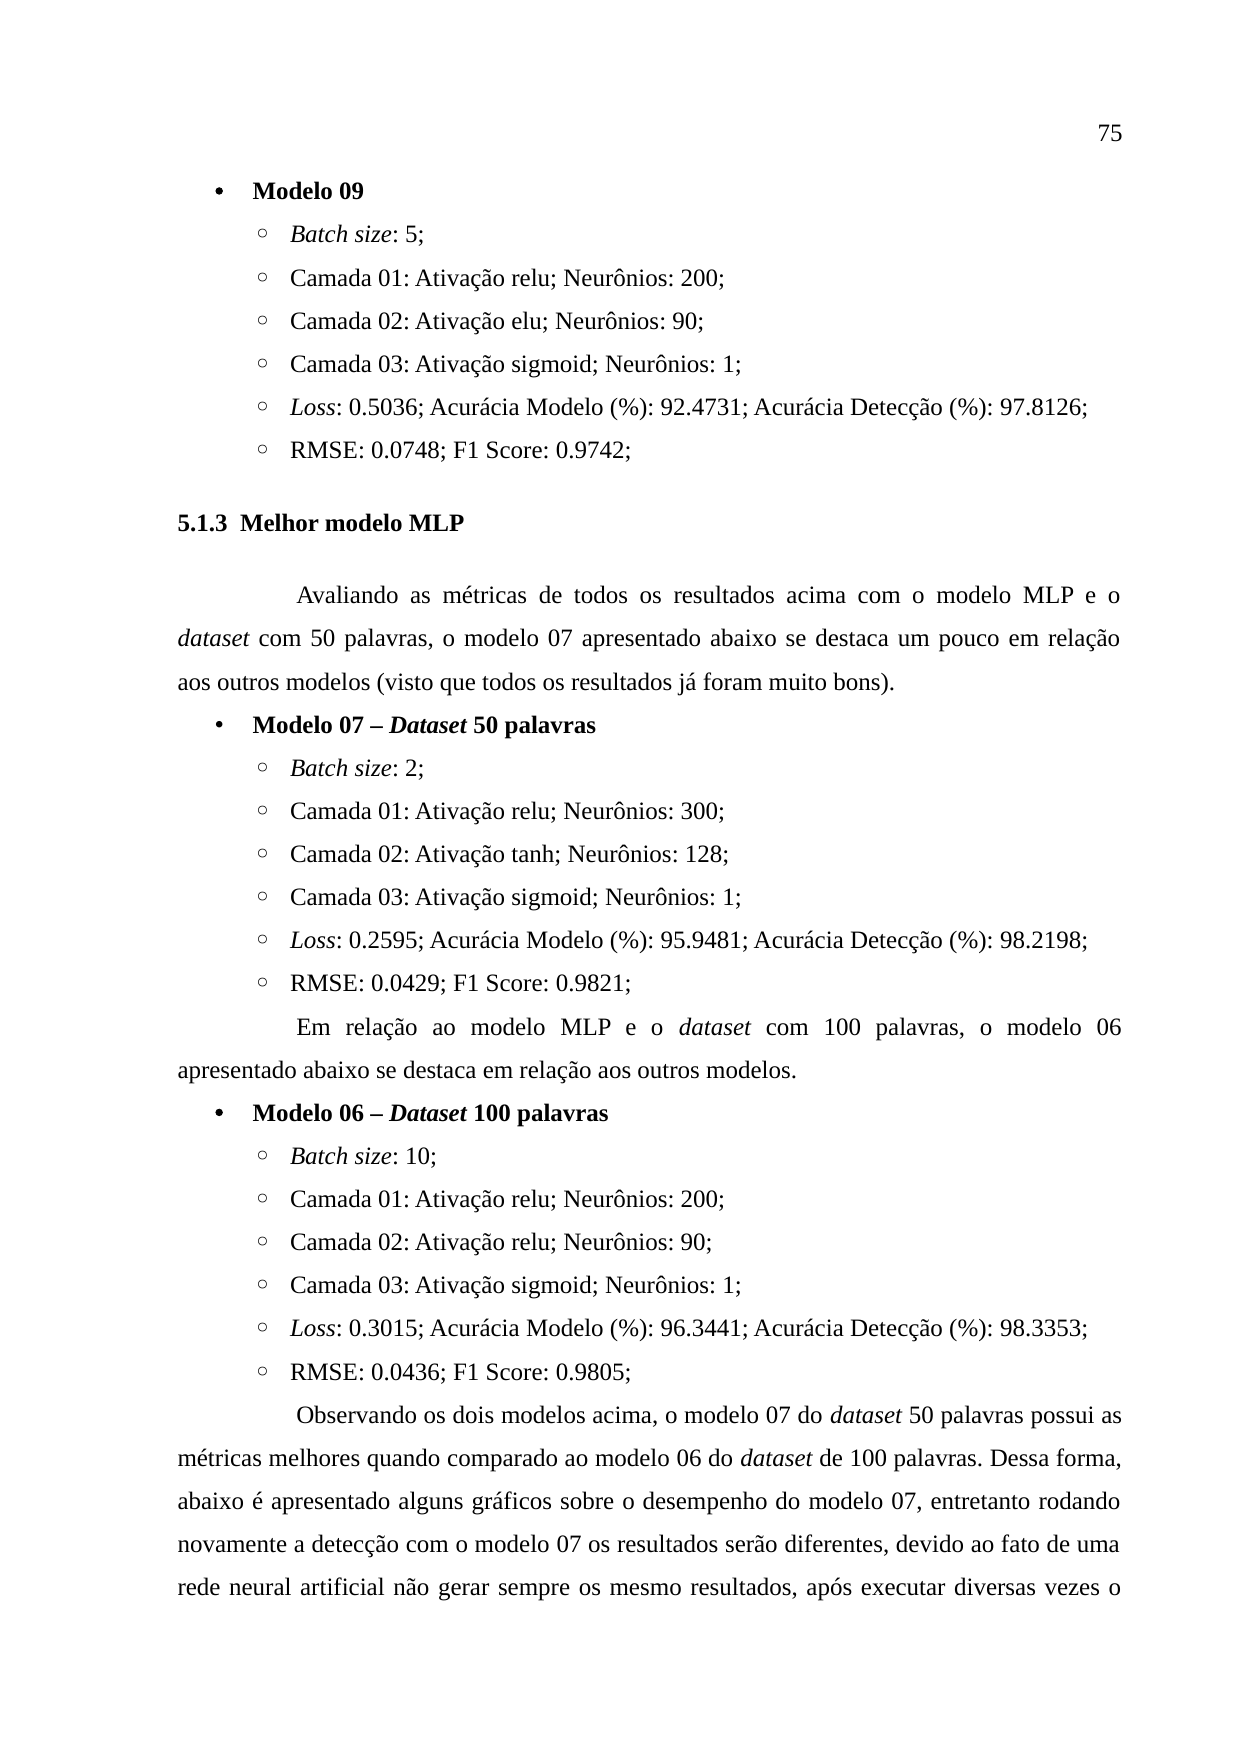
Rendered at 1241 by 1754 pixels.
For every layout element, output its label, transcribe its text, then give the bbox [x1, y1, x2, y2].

list Batch size: 2; [252, 753, 1122, 782]
list Modelo 06 – Dataset 100 palavras [215, 1098, 1122, 1127]
list Camada 01: Ativação relu; Neurônios: 200; [252, 263, 1122, 291]
list RMSE: 0.0748; F1 Score: 0.9742; [252, 435, 1122, 464]
list Camada 01: Ativação relu; Neurônios: 200; [252, 1184, 1122, 1213]
list Loss: 0.5036; Acurácia Modelo (%): 92.4731; Acurácia Detecção (%): 97.8126; [252, 392, 1122, 421]
list Modelo 07 – Dataset 50 palavras [215, 710, 1122, 738]
list Camada 02: Ativação tanh; Neurônios: 128; [252, 839, 1122, 868]
list Batch size: 10; [252, 1141, 1122, 1170]
list RMSE: 0.0429; F1 Score: 0.9821; [252, 968, 1122, 997]
list Loss: 0.3015; Acurácia Modelo (%): 96.3441; Acurácia Detecção (%): 98.3353; [252, 1313, 1122, 1342]
text Em relação ao modelo MLP e o dataset com 100 palavras, o modelo 06 apresentado abaixo se destaca em relação aos outros modelos. [177, 1012, 1122, 1083]
text Avaliando as métricas de todos os resultados acima com o modelo MLP e o dataset com 50 palavras, o modelo 07 apresentado abaixo se destaca um pouco em relação aos outros modelos (visto que todos os resultados já foram muito bons). [177, 580, 1122, 695]
list RMSE: 0.0436; F1 Score: 0.9805; [252, 1357, 1122, 1385]
list Camada 01: Ativação relu; Neurônios: 300; [252, 796, 1122, 825]
subtitle Melhor modelo MLP [177, 508, 1122, 536]
list Camada 02: Ativação relu; Neurônios: 90; [252, 1227, 1122, 1256]
list Camada 03: Ativação sigmoid; Neurônios: 1; [252, 349, 1122, 378]
list Camada 03: Ativação sigmoid; Neurônios: 1; [252, 882, 1122, 911]
text Observando os dois modelos acima, o modelo 07 do dataset 50 palavras possui as métricas melhores quando comparado ao modelo 06 do dataset de 100 palavras. Dessa forma, abaixo é apresentado alguns gráficos sobre o desempenho do modelo 07, entretanto rodando novamente a detecção com o modelo 07 os resultados serão diferentes, devido ao fato de uma rede neural artificial não gerar sempre os mesmo resultados, após executar diversas vezes o [177, 1400, 1122, 1601]
list Camada 02: Ativação elu; Neurônios: 90; [252, 306, 1122, 334]
list Modelo 09 [215, 176, 1122, 205]
list Batch size: 5; [252, 219, 1122, 248]
list Camada 03: Ativação sigmoid; Neurônios: 1; [252, 1270, 1122, 1299]
list Loss: 0.2595; Acurácia Modelo (%): 95.9481; Acurácia Detecção (%): 98.2198; [252, 925, 1122, 954]
